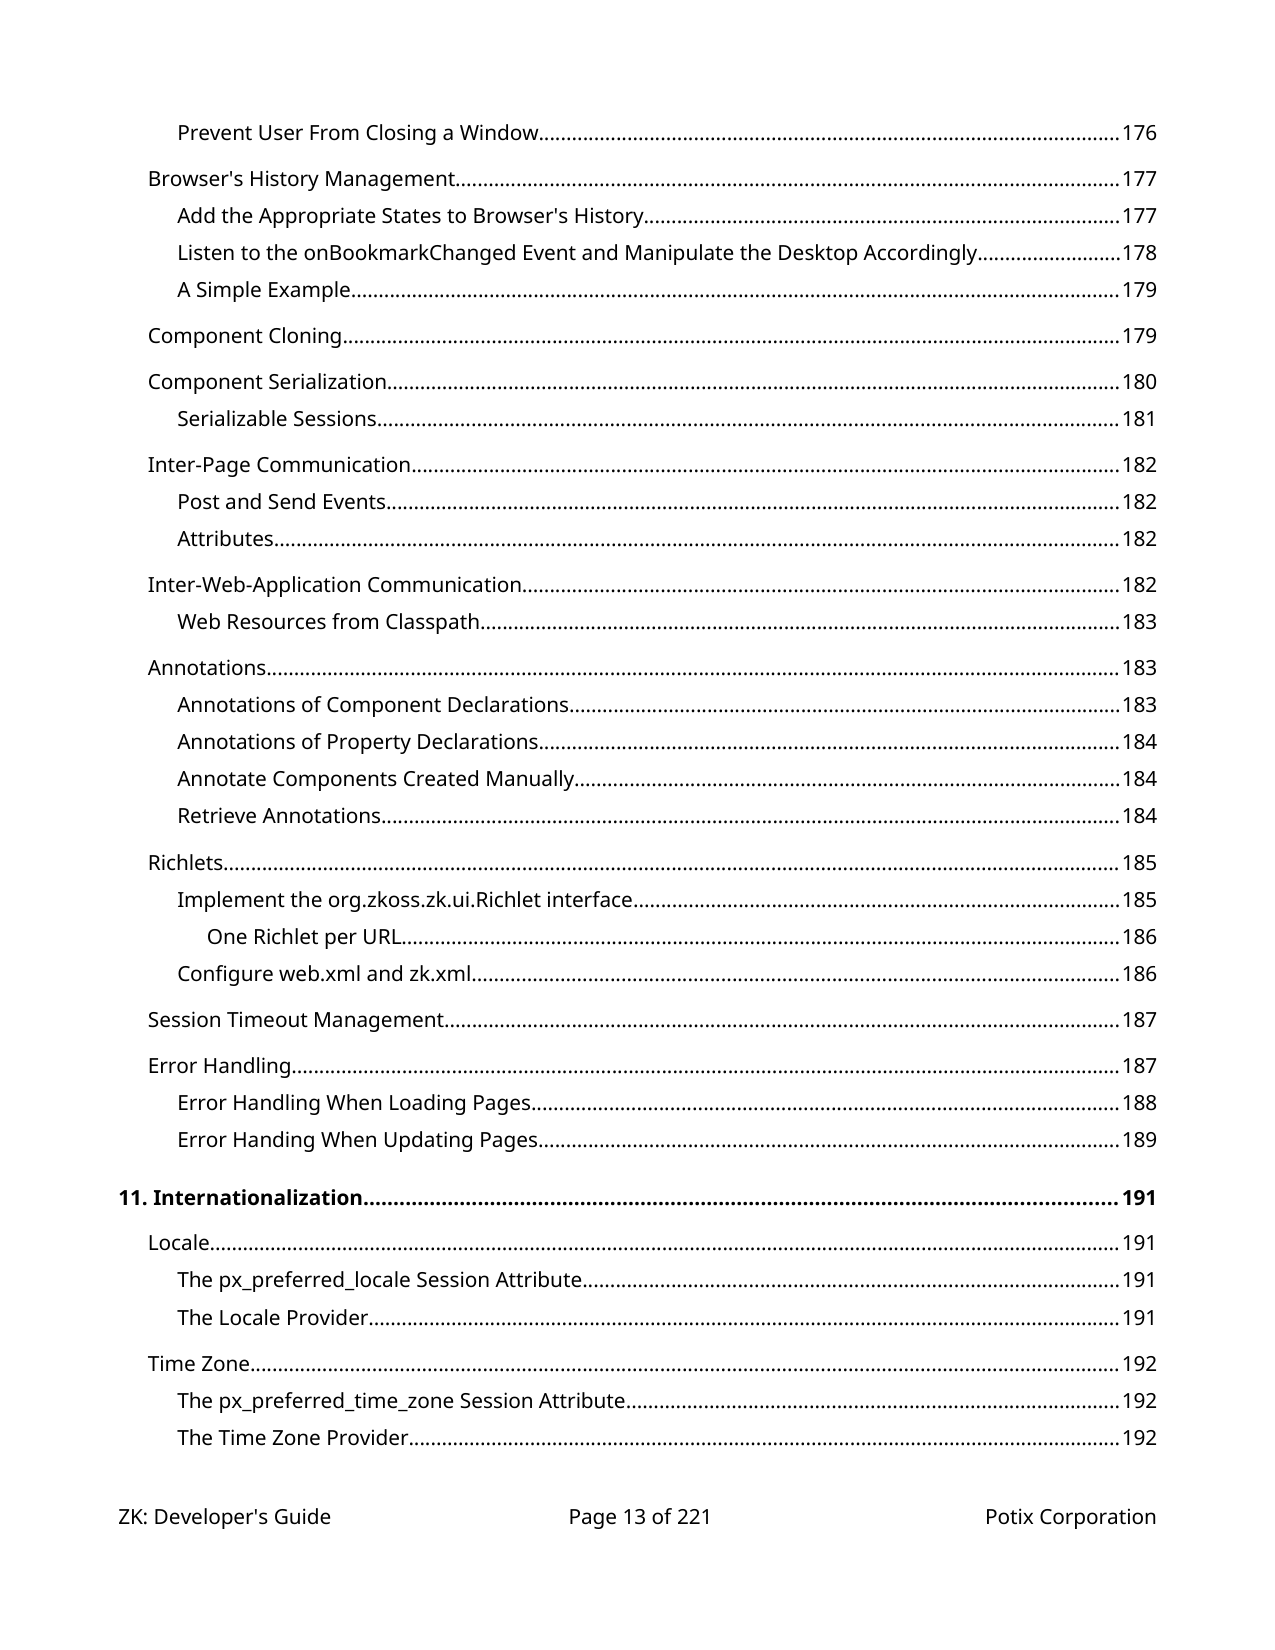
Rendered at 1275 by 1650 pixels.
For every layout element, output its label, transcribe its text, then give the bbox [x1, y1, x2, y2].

text The Locale Provider 191 [177, 1303, 1157, 1331]
text Richlets 185 [148, 848, 1157, 876]
text A Simple Example 179 [177, 275, 1157, 303]
text Web Resources from Classpath 183 [177, 607, 1157, 636]
text Listen to the onBookmarkChanged Event and Manipulate the Desktop Accordingly 178 [177, 238, 1157, 266]
text Annotate Components Created Manually 184 [177, 764, 1157, 793]
text Component Serialization 180 [148, 367, 1157, 395]
text Browser's History Management 177 [148, 164, 1157, 192]
text Error Handling 187 [148, 1051, 1157, 1079]
text The px_preferred_time_zone Session Attribute 192 [177, 1386, 1157, 1414]
text Retrieve Annotations 184 [177, 802, 1157, 830]
text Session Timeout Management 187 [148, 1005, 1157, 1033]
text Annotations 183 [148, 653, 1157, 682]
text Annotations of Property Declarations 184 [177, 727, 1157, 756]
text Locale 191 [148, 1228, 1157, 1257]
text One Richlet per URL 186 [207, 922, 1157, 950]
text The Time Zone Provider 192 [177, 1423, 1157, 1451]
text Prevent User From Closing a Window 176 [177, 118, 1157, 146]
text Serializable Sessions 181 [177, 404, 1157, 432]
text Post and Send Events 182 [177, 487, 1157, 516]
text Component Cloning 179 [148, 321, 1157, 349]
text Time Zone 192 [148, 1349, 1157, 1377]
text Attributes 182 [177, 524, 1157, 553]
text Error Handing When Updating Pages 189 [177, 1125, 1157, 1153]
text Annotations of Component Declarations 183 [177, 690, 1157, 719]
text Add the Appropriate States to Browser's History 177 [177, 201, 1157, 229]
text The px_preferred_locale Session Attribute 191 [177, 1266, 1157, 1294]
text Inter-Web-Application Communication 182 [148, 570, 1157, 598]
text Error Handling When Loading Pages 188 [177, 1088, 1157, 1116]
text Implement the org.zkoss.zk.ui.Richlet interface 185 [177, 885, 1157, 913]
text Inter-Page Communication 182 [148, 450, 1157, 478]
text Configure web.xml and zk.xml 186 [177, 959, 1157, 987]
text 11. Internationalization 191 [118, 1183, 1157, 1211]
